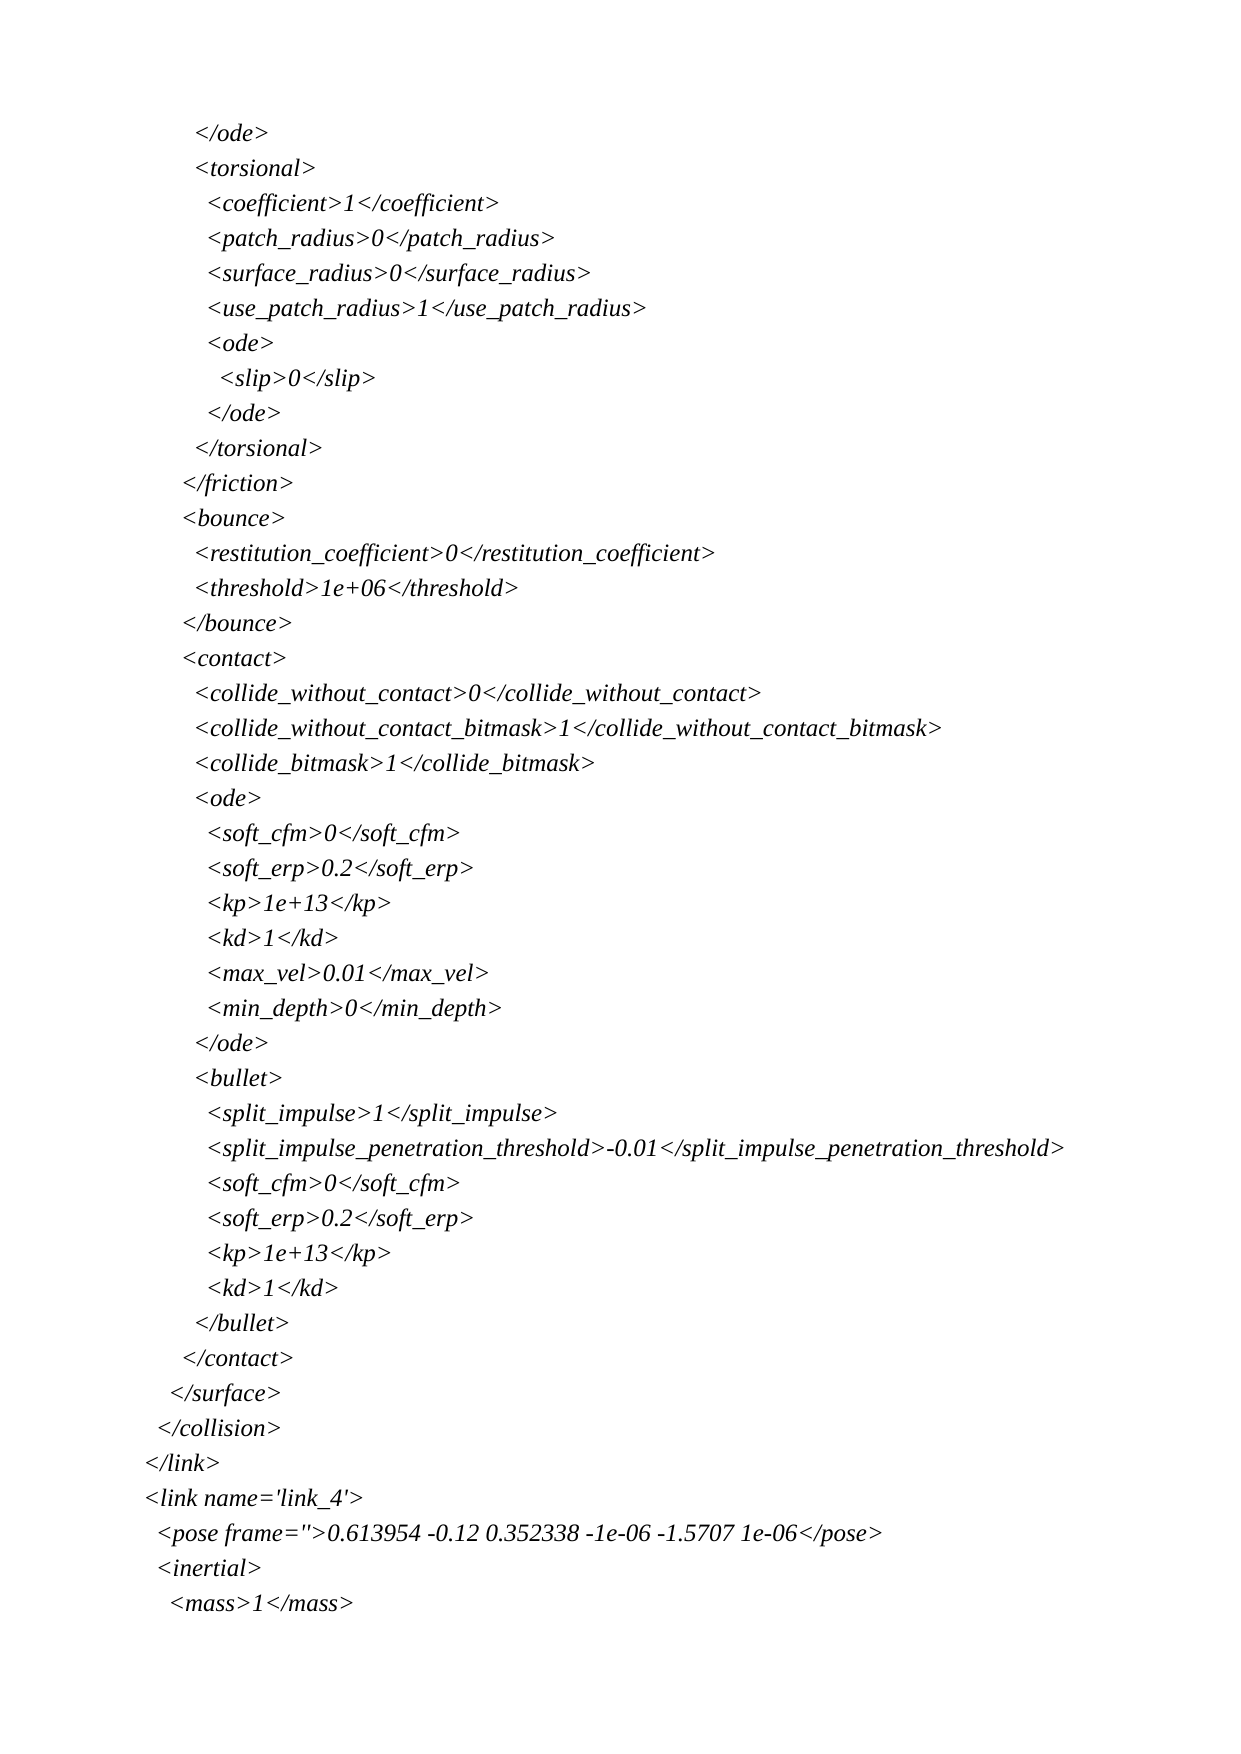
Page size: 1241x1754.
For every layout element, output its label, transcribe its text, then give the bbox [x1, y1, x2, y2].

text <link name='link_4'> [118, 1483, 1122, 1512]
text <split_impulse_penetration_threshold>-0.01</split_impulse_penetration_threshold> [118, 1133, 1122, 1162]
text </torsional> [118, 433, 1122, 462]
text </link> [118, 1448, 1122, 1477]
text <split_impulse>1</split_impulse> [118, 1098, 1122, 1127]
text <use_patch_radius>1</use_patch_radius> [118, 293, 1122, 322]
text <restitution_coefficient>0</restitution_coefficient> [118, 538, 1122, 567]
text </contact> [118, 1343, 1122, 1372]
text </bullet> [118, 1308, 1122, 1337]
text </surface> [118, 1378, 1122, 1407]
text <soft_erp>0.2</soft_erp> [118, 1203, 1122, 1232]
text </friction> [118, 468, 1122, 497]
text <threshold>1e+06</threshold> [118, 573, 1122, 602]
text <ode> [118, 783, 1122, 812]
text </collision> [118, 1413, 1122, 1442]
text <soft_erp>0.2</soft_erp> [118, 853, 1122, 882]
text <collide_bitmask>1</collide_bitmask> [118, 748, 1122, 777]
text <kp>1e+13</kp> [118, 1238, 1122, 1267]
text <contact> [118, 643, 1122, 672]
text <collide_without_contact>0</collide_without_contact> [118, 678, 1122, 707]
text </ode> [118, 398, 1122, 427]
text <patch_radius>0</patch_radius> [118, 223, 1122, 252]
text <bounce> [118, 503, 1122, 532]
text <kd>1</kd> [118, 1273, 1122, 1302]
text <slip>0</slip> [118, 363, 1122, 392]
text <coefficient>1</coefficient> [118, 188, 1122, 217]
text <bullet> [118, 1063, 1122, 1092]
text <mass>1</mass> [118, 1588, 1122, 1617]
text <min_depth>0</min_depth> [118, 993, 1122, 1022]
text </bounce> [118, 608, 1122, 637]
text <kd>1</kd> [118, 923, 1122, 952]
text <soft_cfm>0</soft_cfm> [118, 818, 1122, 847]
text <max_vel>0.01</max_vel> [118, 958, 1122, 987]
text <soft_cfm>0</soft_cfm> [118, 1168, 1122, 1197]
text <torsional> [118, 153, 1122, 182]
text <pose frame=''>0.613954 -0.12 0.352338 -1e-06 -1.5707 1e-06</pose> [118, 1518, 1122, 1547]
text <kp>1e+13</kp> [118, 888, 1122, 917]
text <inertial> [118, 1553, 1122, 1582]
text <collide_without_contact_bitmask>1</collide_without_contact_bitmask> [118, 713, 1122, 742]
text <ode> [118, 328, 1122, 357]
text </ode> [118, 118, 1122, 147]
text <surface_radius>0</surface_radius> [118, 258, 1122, 287]
text </ode> [118, 1028, 1122, 1057]
